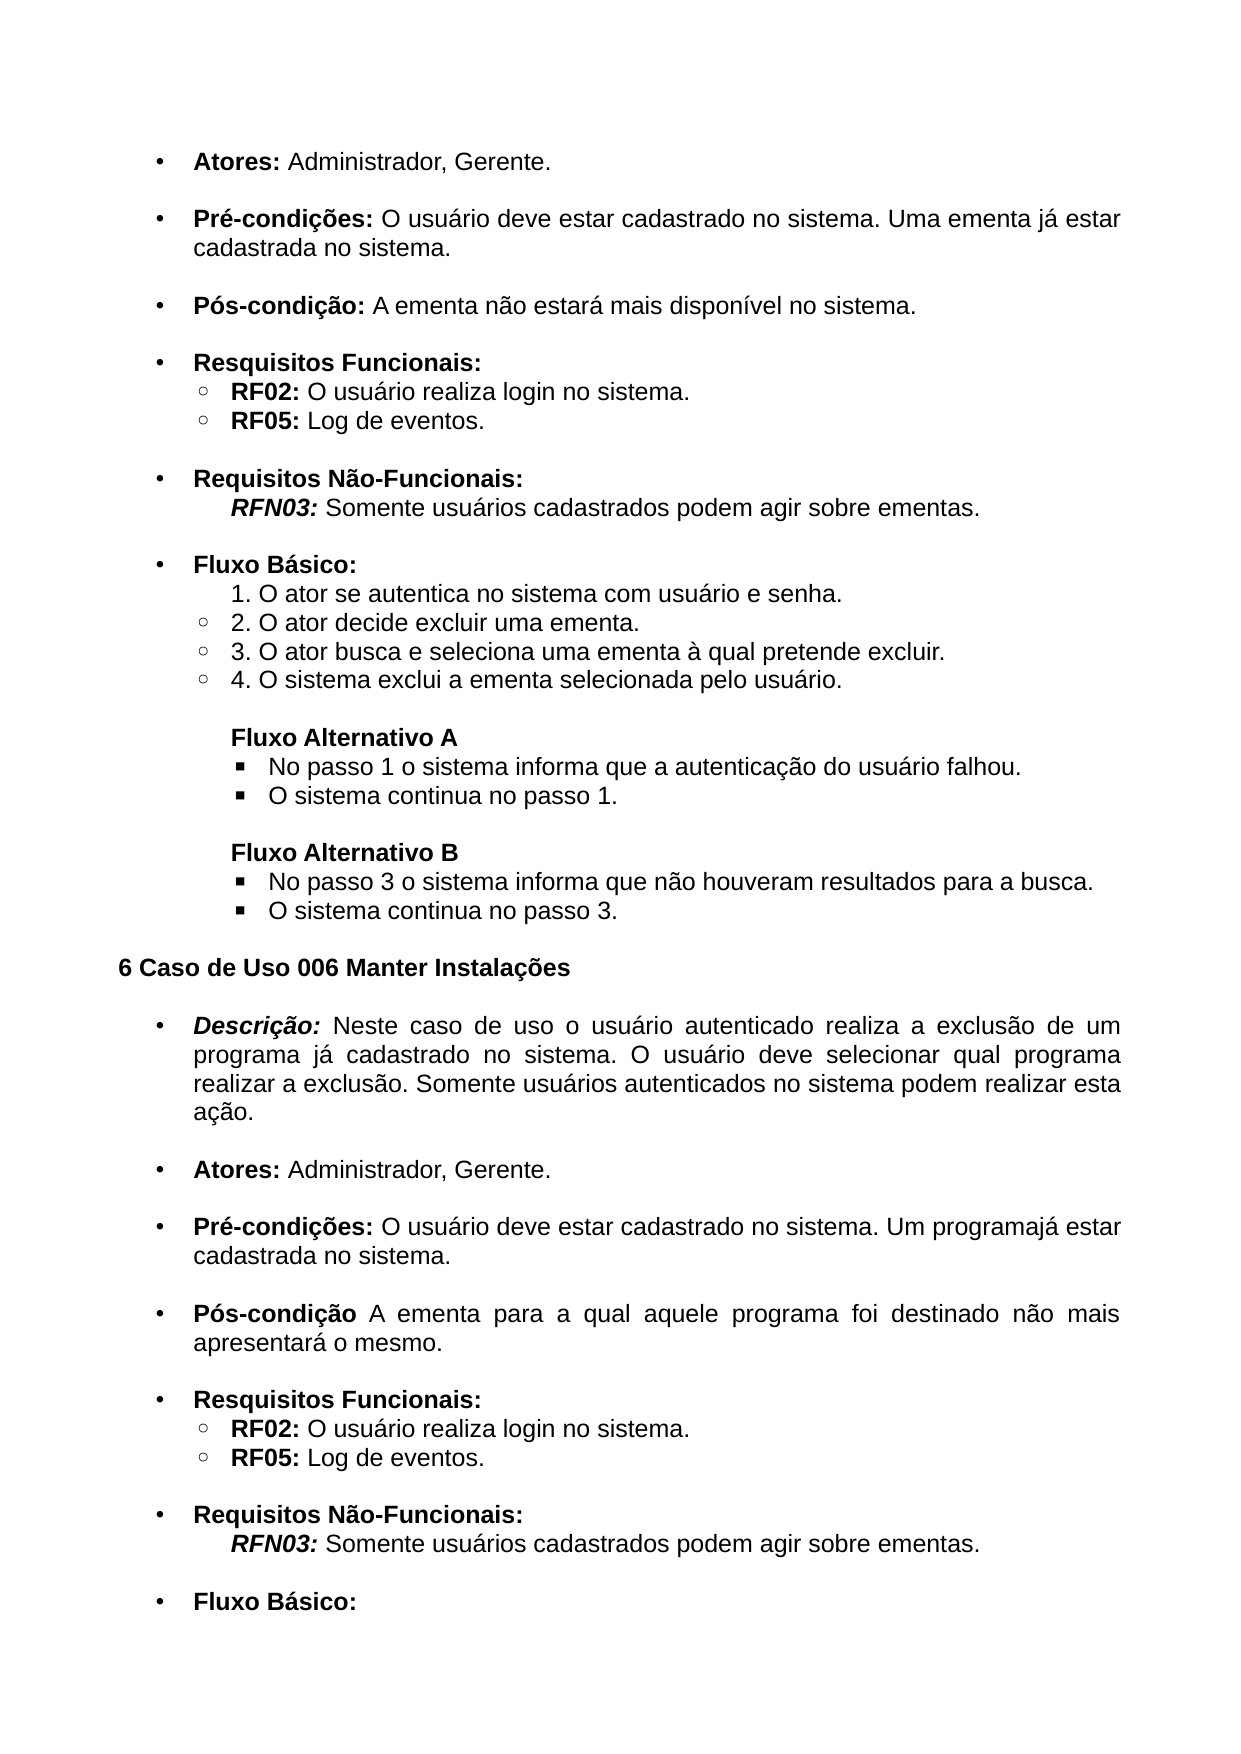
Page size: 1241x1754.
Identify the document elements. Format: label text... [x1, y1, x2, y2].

list No passo 3 o sistema informa que não houveram resultados para a busca. [231, 867, 1122, 896]
list Pós-condição A ementa para a qual aquele programa foi destinado não mais apresentará o mesmo. [156, 1299, 1122, 1356]
list Pós-condição: A ementa não estará mais disponível no sistema. [156, 291, 1122, 320]
list Resquisitos Funcionais: [156, 348, 1122, 377]
list 2. O ator decide excluir uma ementa. [193, 608, 1122, 637]
list Resquisitos Funcionais: [156, 1385, 1122, 1414]
list Fluxo Básico: [156, 550, 1122, 579]
list Requisitos Não-Funcionais: [156, 1500, 1122, 1529]
list 1. O ator se autentica no sistema com usuário e senha. [193, 579, 1122, 608]
list Descrição: Neste caso de uso o usuário autenticado realiza a exclusão de um programa já cadastrado no sistema. O usuário deve selecionar qual programa realizar a exclusão. Somente usuários autenticados no sistema podem realizar esta ação. [156, 1011, 1122, 1126]
list O sistema continua no passo 1. [231, 781, 1122, 809]
list RF02: O usuário realiza login no sistema. [193, 1414, 1122, 1443]
list Fluxo Alternativo B [193, 838, 1122, 867]
list RFN03: Somente usuários cadastrados podem agir sobre ementas. [193, 1529, 1122, 1558]
list 3. O ator busca e seleciona uma ementa à qual pretende excluir. [193, 637, 1122, 665]
list RF02: O usuário realiza login no sistema. [193, 377, 1122, 406]
text 6 Caso de Uso 006 Manter Instalações [118, 953, 1122, 982]
list O sistema continua no passo 3. [231, 896, 1122, 925]
list 4. O sistema exclui a ementa selecionada pelo usuário. [193, 665, 1122, 694]
list Fluxo Básico: [156, 1587, 1122, 1616]
list Fluxo Alternativo A [193, 723, 1122, 752]
list RFN03: Somente usuários cadastrados podem agir sobre ementas. [193, 493, 1122, 521]
list Atores: Administrador, Gerente. [156, 147, 1122, 176]
list Requisitos Não-Funcionais: [156, 464, 1122, 493]
list No passo 1 o sistema informa que a autenticação do usuário falhou. [231, 752, 1122, 781]
list RF05: Log de eventos. [193, 1443, 1122, 1472]
list Atores: Administrador, Gerente. [156, 1155, 1122, 1184]
list Pré-condições: O usuário deve estar cadastrado no sistema. Um programajá estar cadastrada no sistema. [156, 1212, 1122, 1270]
list Pré-condições: O usuário deve estar cadastrado no sistema. Uma ementa já estar cadastrada no sistema. [156, 204, 1122, 262]
list RF05: Log de eventos. [193, 406, 1122, 435]
